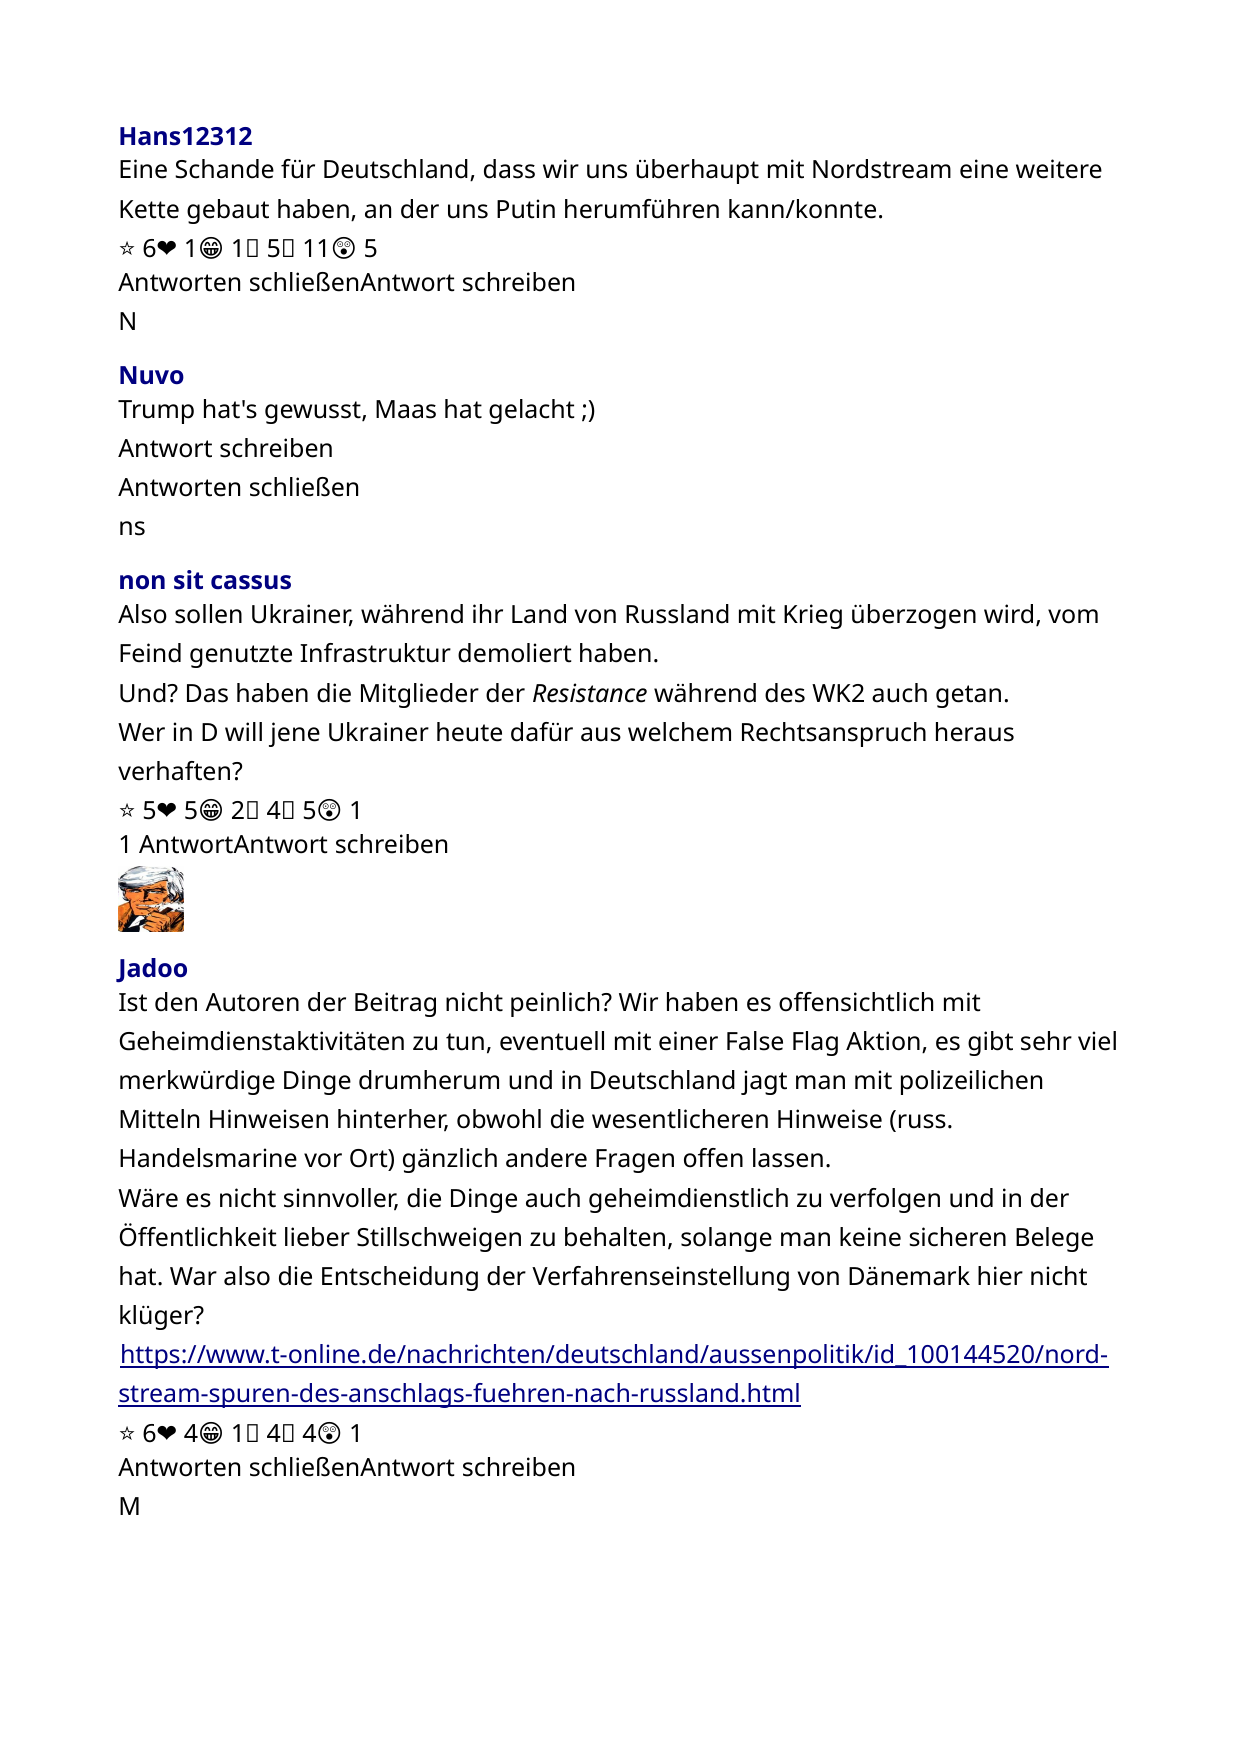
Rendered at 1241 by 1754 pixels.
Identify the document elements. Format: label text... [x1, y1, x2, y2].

subtitle Jadoo [118, 950, 1122, 984]
text ⭐️ 6❤️ 4😁 1🙁 4🤨 4😲 1 [118, 1415, 1122, 1449]
text Also sollen Ukrainer, während ihr Land von Russland mit Krieg überzogen wird, vom Feind genutzte Infrastruktur demoliert haben. [118, 597, 1122, 670]
text 1 AntwortAntwort schreiben [118, 827, 1122, 861]
text Trump hat's gewusst, Maas hat gelacht ;) [118, 392, 1122, 426]
subtitle non sit cassus [118, 563, 1122, 597]
text Ist den Autoren der Beitrag nicht peinlich? Wir haben es offensichtlich mit Geheimdienstaktivitäten zu tun, eventuell mit einer False Flag Aktion, es gibt sehr viel merkwürdige Dinge drumherum und in Deutschland jagt man mit polizeilichen Mitteln Hinweisen hinterher, obwohl die wesentlicheren Hinweise (russ. Handelsmarine vor Ort) gänzlich andere Fragen offen lassen. [118, 984, 1122, 1175]
text M [118, 1488, 1122, 1523]
text Antworten schließenAntwort schreiben [118, 264, 1122, 299]
subtitle Hans12312 [118, 118, 1122, 152]
text Antworten schließenAntwort schreiben [118, 1449, 1122, 1483]
text Antworten schließen [118, 470, 1122, 504]
text Eine Schande für Deutschland, dass wir uns überhaupt mit Nordstream eine weitere Kette gebaut haben, an der uns Putin herumführen kann/konnte. [118, 152, 1122, 225]
text Antwort schreiben [118, 431, 1122, 465]
text ⭐️ 6❤️ 1😁 1🙁 5🤨 11😲 5 [118, 231, 1122, 264]
text https://www.t-online.de/nachrichten/deutschland/aussenpolitik/id_100144520/nord-stream-spuren-des-anschlags-fuehren-nach-russland.html [118, 1337, 1122, 1410]
picture [118, 866, 184, 932]
subtitle Nuvo [118, 357, 1122, 392]
text ns [118, 509, 1122, 543]
text N [118, 304, 1122, 338]
text Und? Das haben die Mitglieder der Resistance während des WK2 auch getan. [118, 675, 1122, 709]
text ⭐️ 5❤️ 5😁 2🙁 4🤨 5😲 1 [118, 793, 1122, 827]
text Wäre es nicht sinnvoller, die Dinge auch geheimdienstlich zu verfolgen und in der Öffentlichkeit lieber Stillschweigen zu behalten, solange man keine sicheren Belege hat. War also die Entscheidung der Verfahrenseinstellung von Dänemark hier nicht klüger? [118, 1180, 1122, 1332]
text Wer in D will jene Ukrainer heute dafür aus welchem Rechtsanspruch heraus verhaften? [118, 714, 1122, 788]
